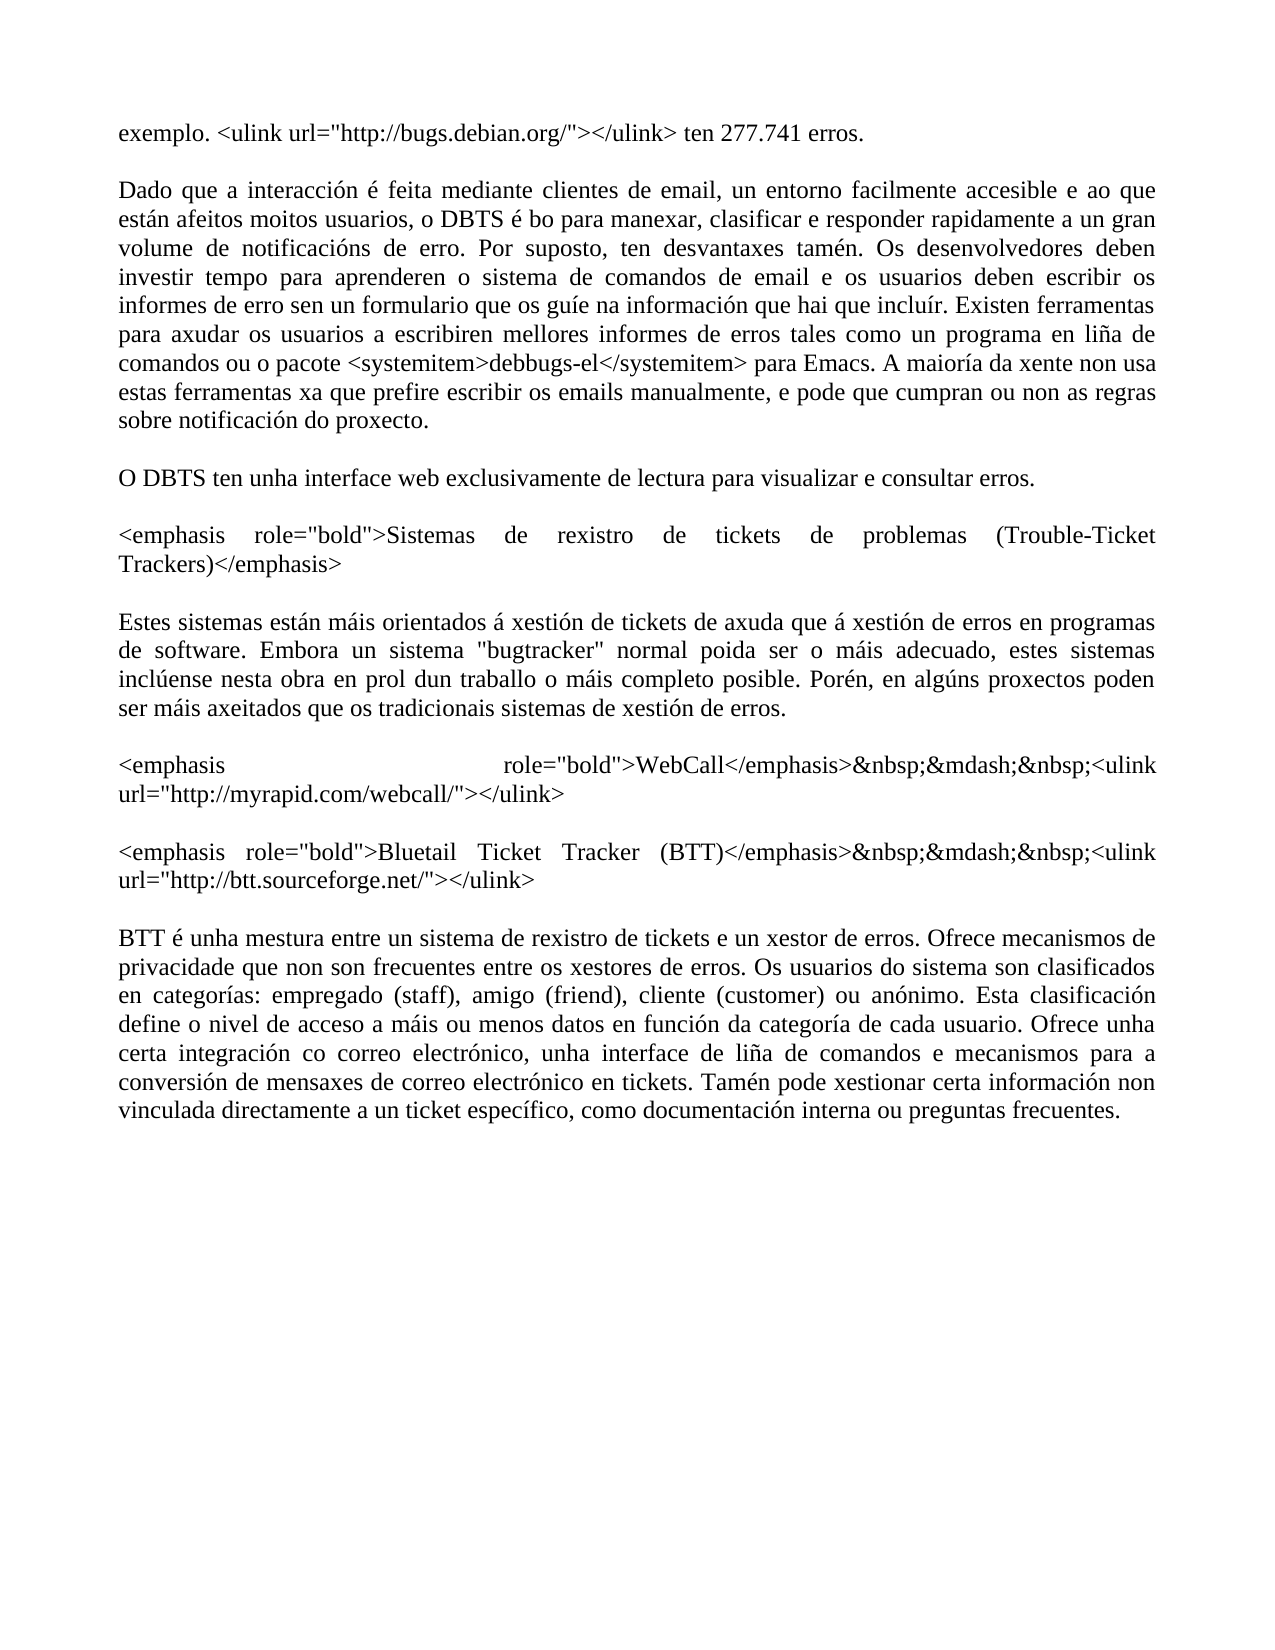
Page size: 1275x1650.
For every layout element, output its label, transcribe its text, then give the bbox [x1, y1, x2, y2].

text <emphasis role="bold">WebCall</emphasis>&nbsp;&mdash;&nbsp;<ulink url="http://myrapid.com/webcall/"></ulink> [118, 751, 1157, 808]
text exemplo. <ulink url="http://bugs.debian.org/"></ulink> ten 277.741 erros. [118, 118, 1157, 147]
text O DBTS ten unha interface web exclusivamente de lectura para visualizar e consultar erros. [118, 463, 1157, 492]
text BTT é unha mestura entre un sistema de rexistro de tickets e un xestor de erros. Ofrece mecanismos de privacidade que non son frecuentes entre os xestores de erros. Os usuarios do sistema son clasificados en categorías: empregado (staff), amigo (friend), cliente (customer) ou anónimo. Esta clasificación define o nivel de acceso a máis ou menos datos en función da categoría de cada usuario. Ofrece unha certa integración co correo electrónico, unha interface de liña de comandos e mecanismos para a conversión de mensaxes de correo electrónico en tickets. Tamén pode xestionar certa información non vinculada directamente a un ticket específico, como documentación interna ou preguntas frecuentes. [118, 923, 1157, 1124]
text <emphasis role="bold">Sistemas de rexistro de tickets de problemas (Trouble-Ticket Trackers)</emphasis> [118, 521, 1157, 578]
text Estes sistemas están máis orientados á xestión de tickets de axuda que á xestión de erros en programas de software. Embora un sistema "bugtracker" normal poida ser o máis adecuado, estes sistemas inclúense nesta obra en prol dun traballo o máis completo posible. Porén, en algúns proxectos poden ser máis axeitados que os tradicionais sistemas de xestión de erros. [118, 607, 1157, 722]
text Dado que a interacción é feita mediante clientes de email, un entorno facilmente accesible e ao que están afeitos moitos usuarios, o DBTS é bo para manexar, clasificar e responder rapidamente a un gran volume de notificacións de erro. Por suposto, ten desvantaxes tamén. Os desenvolvedores deben investir tempo para aprenderen o sistema de comandos de email e os usuarios deben escribir os informes de erro sen un formulario que os guíe na información que hai que incluír. Existen ferramentas para axudar os usuarios a escribiren mellores informes de erros tales como un programa en liña de comandos ou o pacote <systemitem>debbugs-el</systemitem> para Emacs. A maioría da xente non usa estas ferramentas xa que prefire escribir os emails manualmente, e pode que cumpran ou non as regras sobre notificación do proxecto. [118, 176, 1157, 434]
text <emphasis role="bold">Bluetail Ticket Tracker (BTT)</emphasis>&nbsp;&mdash;&nbsp;<ulink url="http://btt.sourceforge.net/"></ulink> [118, 837, 1157, 894]
